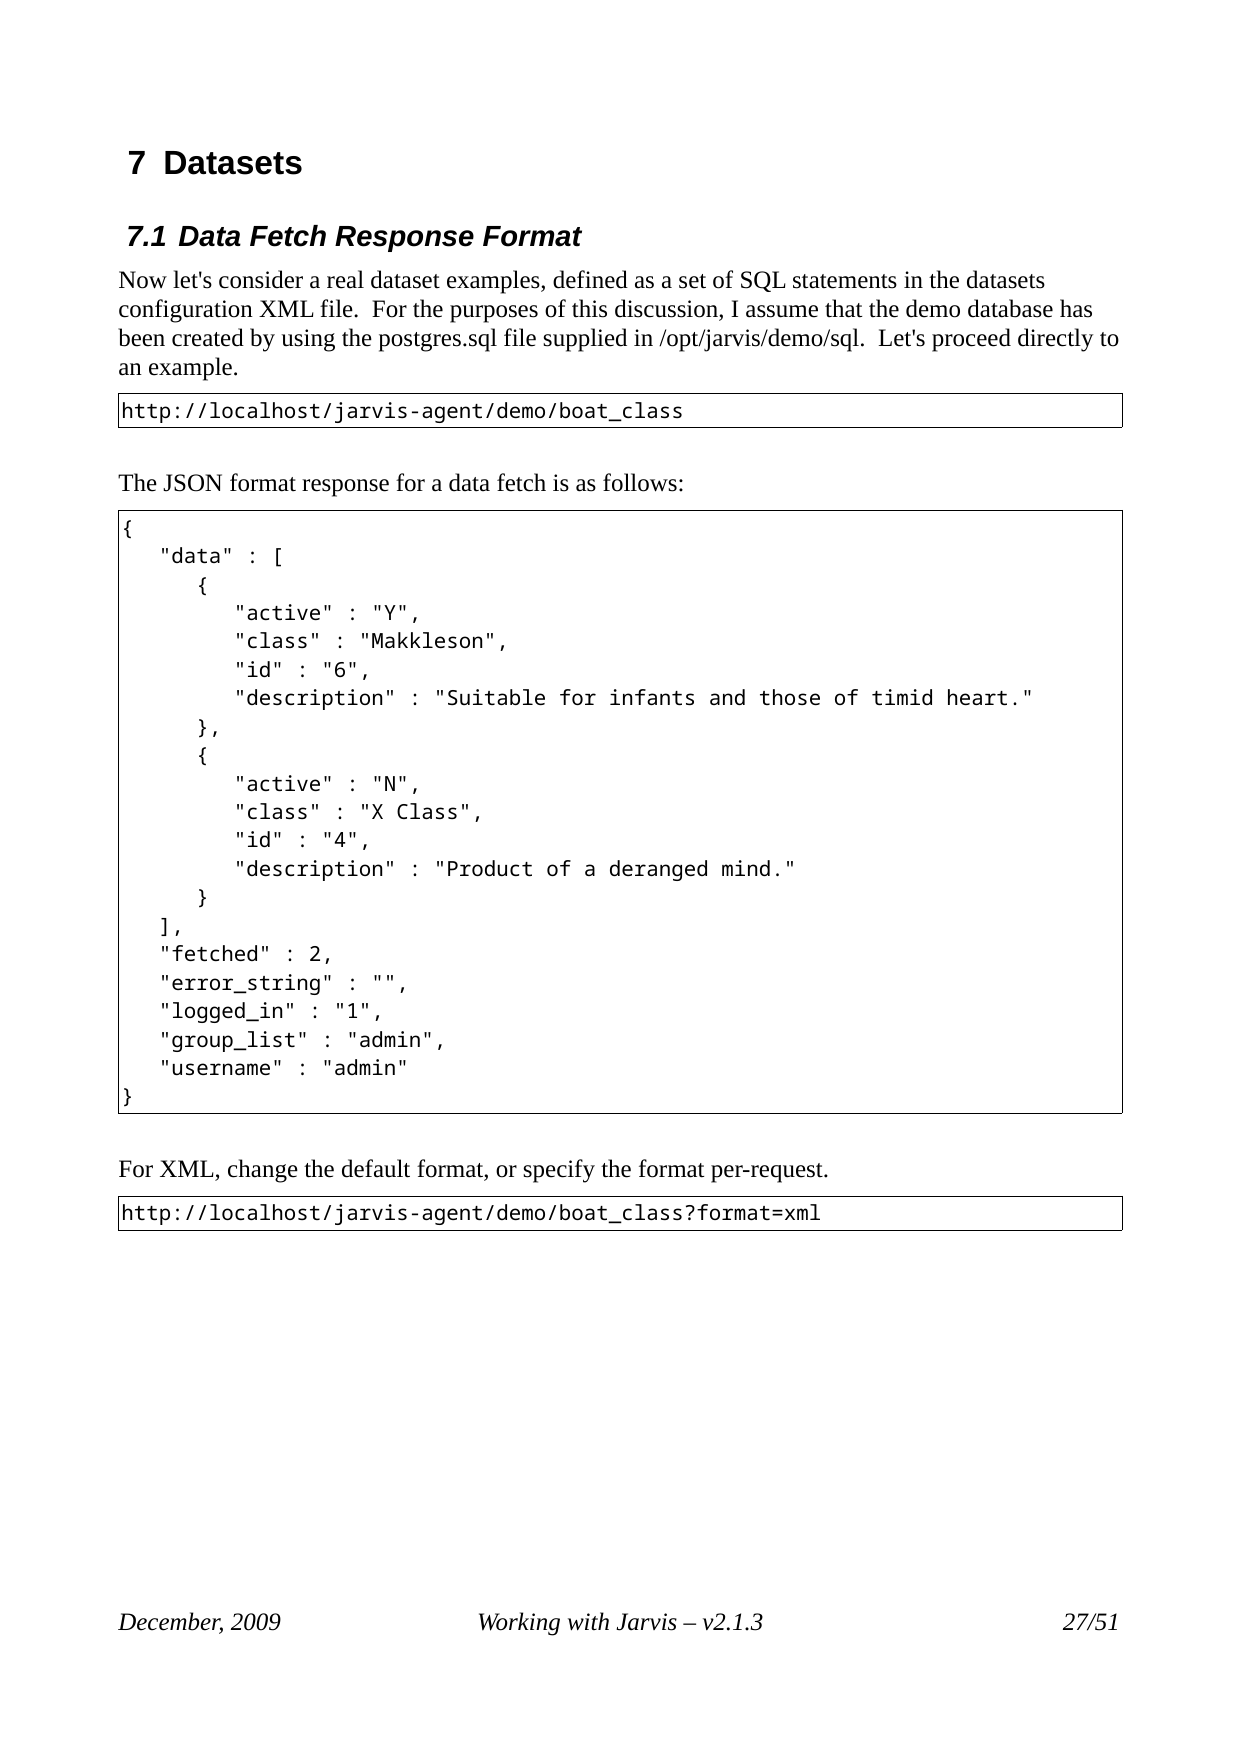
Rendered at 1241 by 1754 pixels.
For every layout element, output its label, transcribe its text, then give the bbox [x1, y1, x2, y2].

text "data" : [ [119, 538, 1122, 567]
text "id" : "6", [119, 652, 1122, 680]
text "id" : "4", [119, 823, 1122, 851]
text { [119, 567, 1122, 595]
text } [119, 879, 1122, 908]
text }, [119, 709, 1122, 737]
text "active" : "N", [119, 766, 1122, 794]
text "description" : "Product of a deranged mind." [119, 851, 1122, 879]
text { [119, 737, 1122, 766]
text "class" : "X Class", [119, 794, 1122, 823]
text { [119, 511, 1122, 538]
text Now let's consider a real dataset examples, defined as a set of SQL statements in the datasets configuration XML file. For the purposes of this discussion, I assume that the demo database has been created by using the postgres.sql file supplied in /opt/jarvis/demo/sql. Let's proceed directly to an example. [118, 265, 1122, 380]
text "class" : "Makkleson", [119, 623, 1122, 652]
text "description" : "Suitable for infants and those of timid heart." [119, 680, 1122, 709]
text "fetched" : 2, [119, 936, 1122, 965]
text http://localhost/jarvis-agent/demo/boat_class?format=xml [119, 1197, 1122, 1230]
text "active" : "Y", [119, 595, 1122, 623]
text } [119, 1078, 1122, 1113]
subtitle Data Fetch Response Format [118, 219, 1122, 253]
text "group_list" : "admin", [119, 1022, 1122, 1050]
text "error_string" : "", [119, 965, 1122, 993]
text http://localhost/jarvis-agent/demo/boat_class [119, 394, 1122, 427]
text "username" : "admin" [119, 1050, 1122, 1078]
subtitle Datasets [118, 143, 1122, 182]
text For XML, change the default format, or specify the format per-request. [118, 1154, 1122, 1183]
text ], [119, 908, 1122, 936]
text "logged_in" : "1", [119, 993, 1122, 1022]
text The JSON format response for a data fetch is as follows: [118, 468, 1122, 497]
